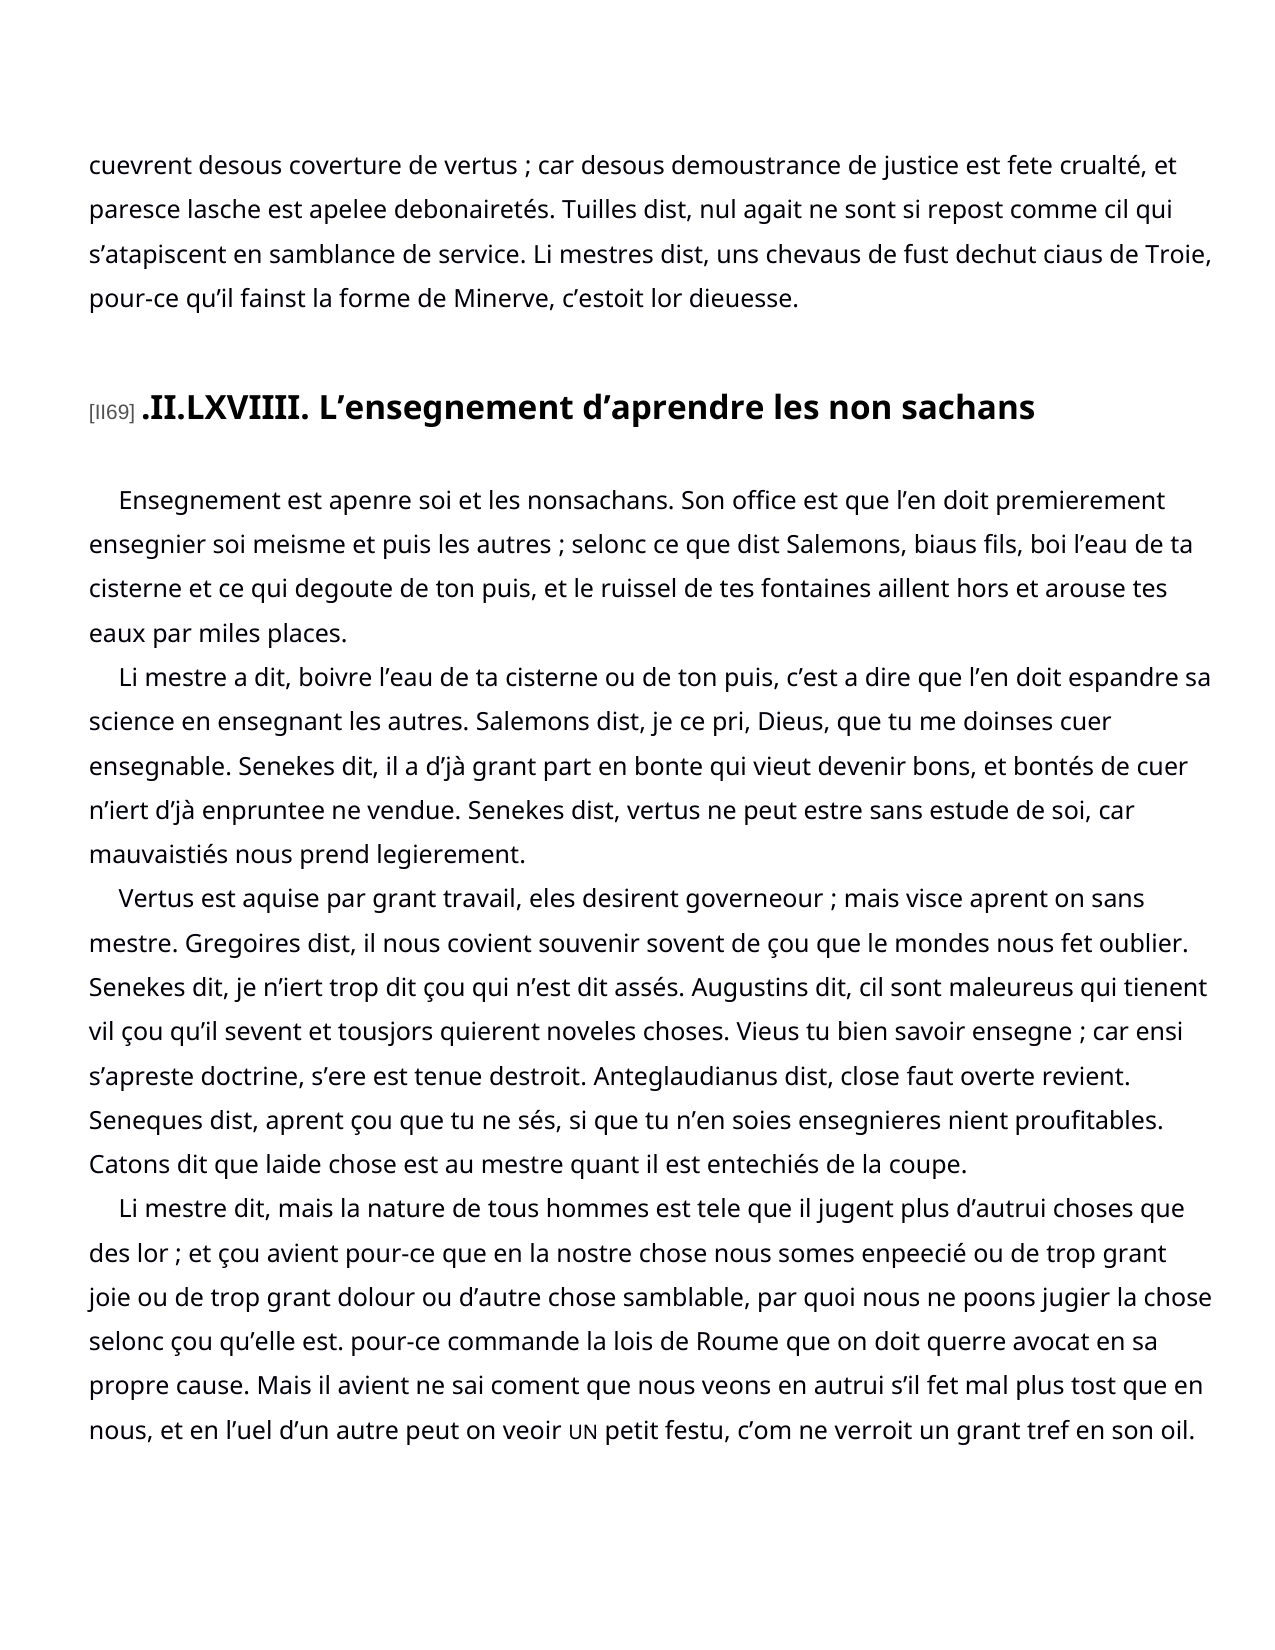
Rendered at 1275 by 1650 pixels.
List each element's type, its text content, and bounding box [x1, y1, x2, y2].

text cuevrent desous coverture de vertus ; car desous demoustrance de justice est fete crualté, et paresce lasche est apelee debonairetés. Tuilles dist, nul agait ne sont si repost comme cil qui s’atapiscent en samblance de service. Li mestres dist, uns chevaus de fust dechut ciaus de Troie, pour-ce qu’il fainst la forme de Minerve, c’estoit lor dieuesse. [89, 148, 1216, 314]
text Li mestre a dit, boivre l’eau de ta cisterne ou de ton puis, c’est a dire que l’en doit espandre sa science en ensegnant les autres. Salemons dist, je ce pri, Dieus, que tu me doinses cuer ensegnable. Senekes dit, il a d’jà grant part en bonte qui vieut devenir bons, et bontés de cuer n’iert d’jà enpruntee ne vendue. Senekes dist, vertus ne peut estre sans estude de soi, car mauvaistiés nous prend legierement. [89, 660, 1216, 871]
text Ensegnement est apenre soi et les nonsachans. Son office est que l’en doit premierement ensegnier soi meisme et puis les autres ; selonc ce que dist Salemons, biaus fils, boi l’eau de ta cisterne et ce qui degoute de ton puis, et le ruissel de tes fontaines aillent hors et arouse tes eaux par miles places. [89, 483, 1216, 649]
text Vertus est aquise par grant travail, eles desirent governeour ; mais visce aprent on sans mestre. Gregoires dist, il nous covient souvenir sovent de çou que le mondes nous fet oublier. Senekes dit, je n’iert trop dit çou qui n’est dit assés. Augustins dit, cil sont maleureus qui tienent vil çou qu’il sevent et tousjors quierent noveles choses. Vieus tu bien savoir ensegne ; car ensi s’apreste doctrine, s’ere est tenue destroit. Anteglaudianus dist, close faut overte revient. Seneques dist, aprent çou que tu ne sés, si que tu n’en soies ensegnieres nient proufitables. Catons dit que laide chose est au mestre quant il est entechiés de la coupe. [89, 881, 1216, 1181]
subtitle [II69] .II.LXVIIII. L’ensegnement d’aprendre les non sachans [89, 384, 1216, 429]
text Li mestre dit, mais la nature de tous hommes est tele que il jugent plus d’autrui choses que des lor ; et çou avient pour-ce que en la nostre chose nous somes enpeecié ou de trop grant joie ou de trop grant dolour ou d’autre chose samblable, par quoi nous ne poons jugier la chose selonc çou qu’elle est. pour-ce commande la lois de Roume que on doit querre avocat en sa propre cause. Mais il avient ne sai coment que nous veons en autrui s’il fet mal plus tost que en nous, et en l’uel d’un autre peut on veoir un petit festu, c’om ne verroit un grant tref en son oil. [89, 1191, 1216, 1446]
